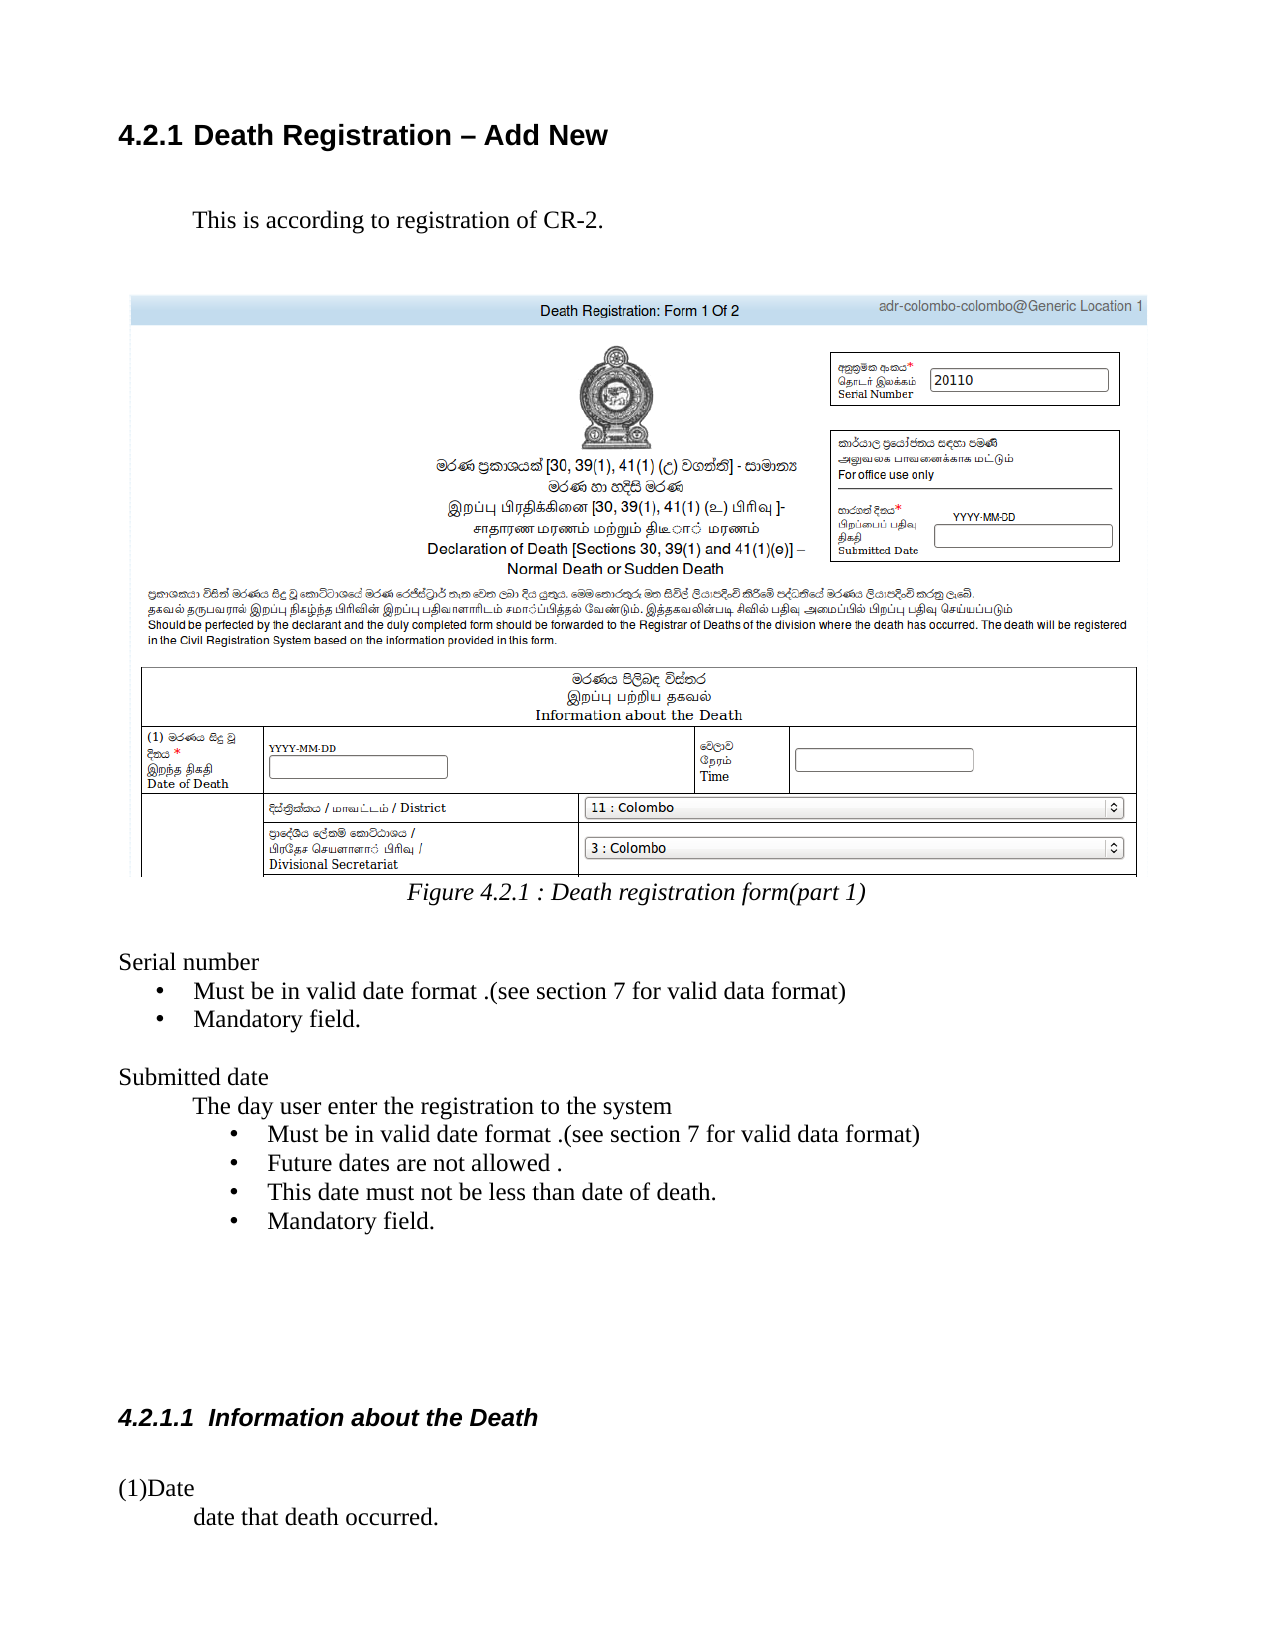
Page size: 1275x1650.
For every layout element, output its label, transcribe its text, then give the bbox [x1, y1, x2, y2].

subtitle Information about the Death [118, 1403, 1157, 1432]
list Must be in valid date format .(see section 7 for valid data format) [156, 976, 1157, 1004]
list Mandatory field. [156, 1004, 1157, 1033]
list Future dates are not allowed . [229, 1148, 1157, 1177]
picture [129, 294, 1148, 877]
text (1)Date [118, 1473, 1157, 1502]
list This date must not be less than date of death. [229, 1177, 1157, 1206]
text The day user enter the registration to the system [118, 1091, 1157, 1119]
list date that death occurred. [156, 1502, 1157, 1531]
subtitle Death Registration – Add New [118, 118, 1157, 152]
list Must be in valid date format .(see section 7 for valid data format) [229, 1119, 1157, 1148]
text Serial number [118, 947, 1157, 976]
list Mandatory field. [229, 1206, 1157, 1234]
text Submitted date [118, 1062, 1157, 1091]
text This is according to registration of CR-2. [118, 205, 1157, 234]
text Figure 4.2.1 : Death registration form(part 1) [129, 877, 1146, 906]
